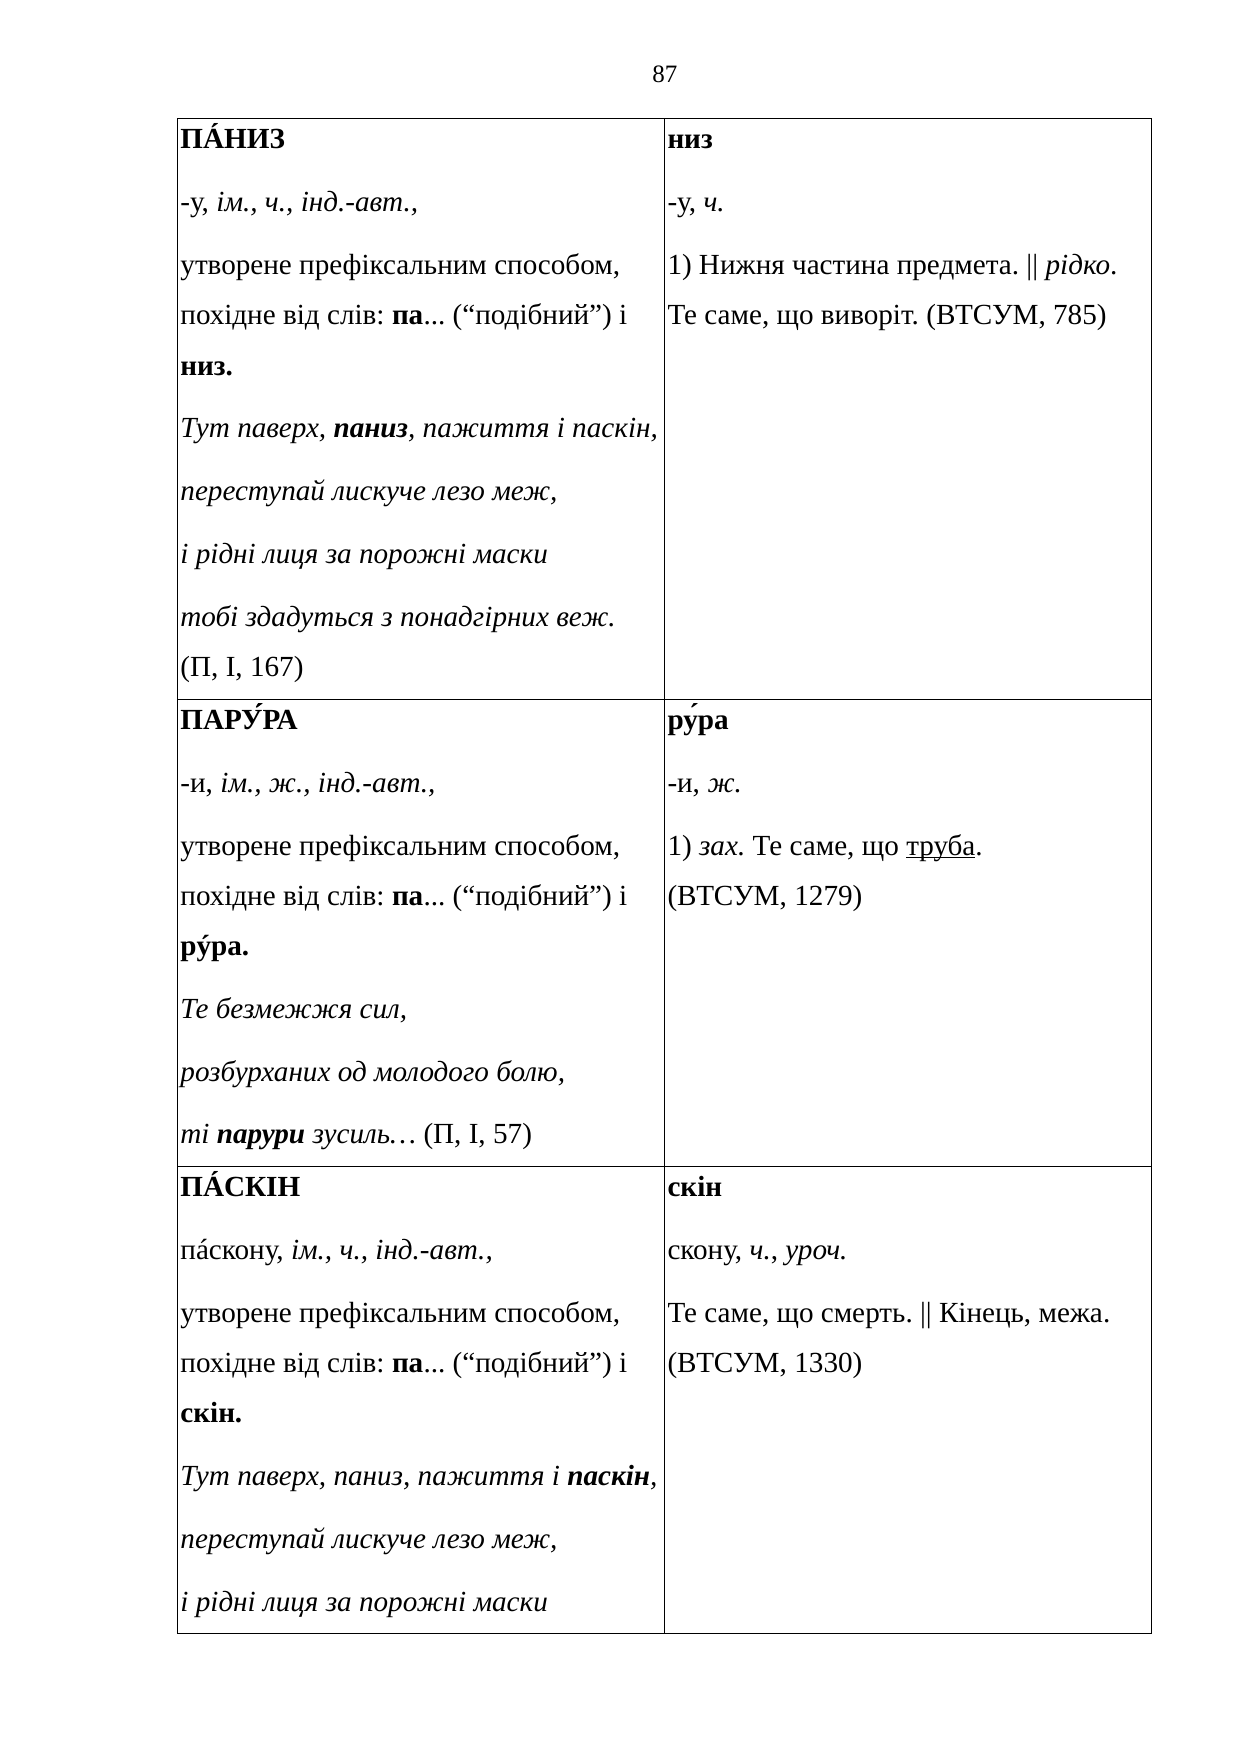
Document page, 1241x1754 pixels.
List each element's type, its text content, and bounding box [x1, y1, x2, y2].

table_cell низ -у, ч. 1) Нижня частина предмета. || рідко. Те саме, що виворіт. (ВТСУМ, 785) [665, 119, 1151, 698]
table_cell ру́ра -и, ж. 1) зах. Те саме, що труба. (ВТСУМ, 1279) [665, 700, 1151, 1166]
table_cell ПАРУ́́РА -и, ім., ж., інд.-авт., утворене префіксальним способом, похідне від слів: па... (“подібний”) і рýра. Те безмежжя сил, розбурханих од молодого болю, ті парури зусиль… (П, І, 57) [178, 700, 664, 1166]
table_cell ПÁСКІН пáскону, ім., ч., інд.-авт., утворене префіксальним способом, похідне від слів: па... (“подібний”) і скін. Тут паверх, паниз, пажиття і паскін, переступай лискуче лезо меж, і рідні лиця за порожні маски [178, 1167, 664, 1633]
table_cell скін скону, ч., уроч. Те саме, що смерть. || Кінець, межа. (ВТСУМ, 1330) [665, 1167, 1151, 1633]
table_cell ПÁНИЗ -у, ім., ч., інд.-авт., утворене префіксальним способом, похідне від слів: па... (“подібний”) і низ. Тут паверх, паниз, пажиття і паскін, переступай лискуче лезо меж, і рідні лиця за порожні маски тобі здадуться з понадгірних веж. (П, І, 167) [178, 119, 664, 698]
